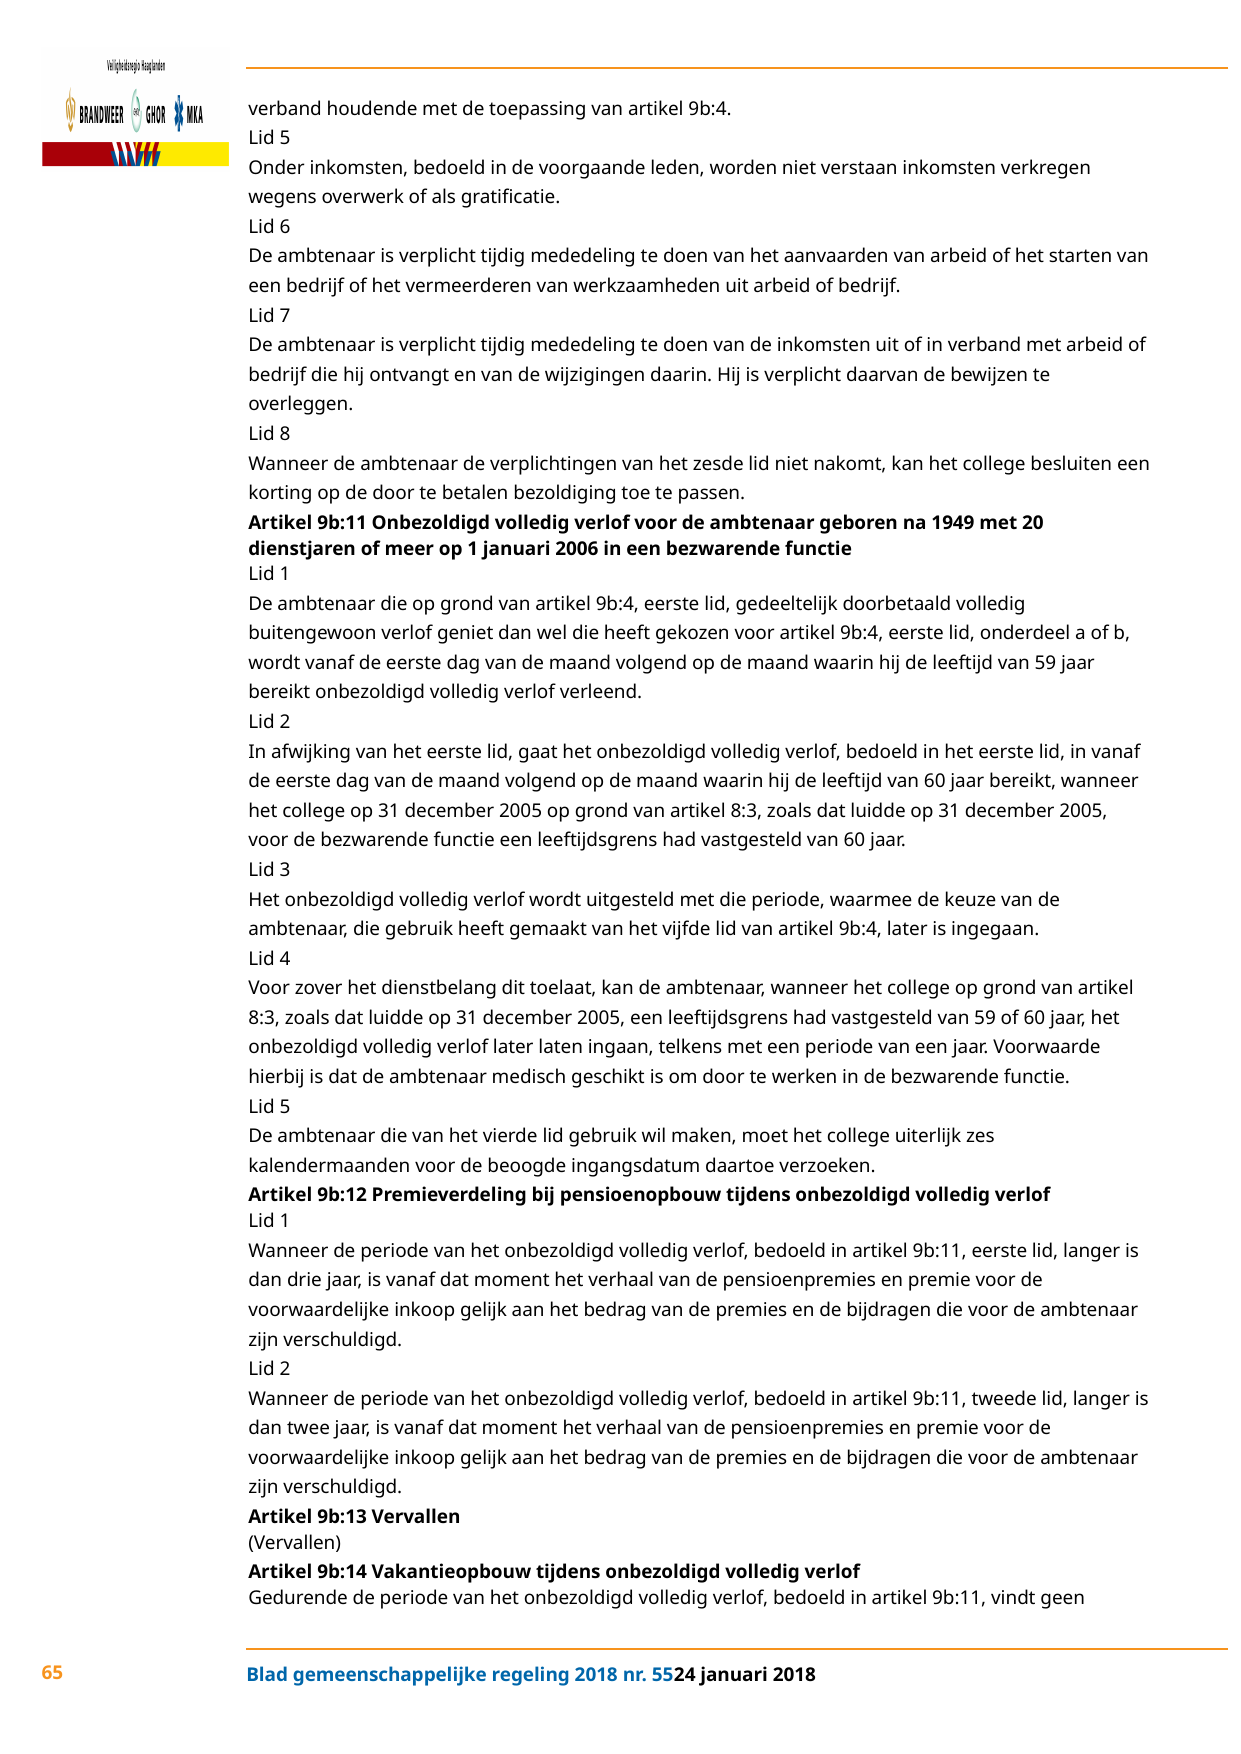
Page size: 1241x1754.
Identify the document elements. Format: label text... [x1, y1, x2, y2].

text Wanneer de periode van het onbezoldigd volledig verlof, bedoeld in artikel 9b:11, eerste lid, langer is dan drie jaar, is vanaf dat moment het verhaal van de pensioenpremies en premie voor de voorwaardelijke inkoop gelijk aan het bedrag van de premies en de bijdragen die voor de ambtenaar zijn verschuldigd. [248, 1237, 1152, 1351]
text Lid 4 [248, 945, 1152, 971]
text Artikel 9b:12 Premieverdeling bij pensioenopbouw tijdens onbezoldigd volledig verlof [248, 1182, 1152, 1207]
text De ambtenaar die op grond van artikel 9b:4, eerste lid, gedeeltelijk doorbetaald volledig buitengewoon verlof geniet dan wel die heeft gekozen voor artikel 9b:4, eerste lid, onderdeel a of b, wordt vanaf de eerste dag van de maand volgend op de maand waarin hij de leeftijd van 59 jaar bereikt onbezoldigd volledig verlof verleend. [248, 590, 1152, 704]
text De ambtenaar is verplicht tijdig mededeling te doen van het aanvaarden van arbeid of het starten van een bedrijf of het vermeerderen van werkzaamheden uit arbeid of bedrijf. [248, 243, 1152, 298]
text Lid 2 [248, 1355, 1152, 1381]
text In afwijking van het eerste lid, gaat het onbezoldigd volledig verlof, bedoeld in het eerste lid, in vanaf de eerste dag van de maand volgend op de maand waarin hij de leeftijd van 60 jaar bereikt, wanneer het college op 31 december 2005 op grond van artikel 8:3, zoals dat luidde op 31 december 2005, voor de bezwarende functie een leeftijdsgrens had vastgesteld van 60 jaar. [248, 738, 1152, 852]
text Wanneer de ambtenaar de verplichtingen van het zesde lid niet nakomt, kan het college besluiten een korting op de door te betalen bezoldiging toe te passen. [248, 450, 1152, 505]
text Lid 7 [248, 302, 1152, 328]
picture [41, 47, 231, 172]
text Artikel 9b:13 Vervallen [248, 1503, 1152, 1529]
text Lid 6 [248, 213, 1152, 239]
text Lid 2 [248, 708, 1152, 734]
text Onder inkomsten, bedoeld in de voorgaande leden, worden niet verstaan inkomsten verkregen wegens overwerk of als gratificatie. [248, 154, 1152, 209]
text Lid 1 [248, 1207, 1152, 1233]
text Het onbezoldigd volledig verlof wordt uitgesteld met die periode, waarmee de keuze van de ambtenaar, die gebruik heeft gemaakt van het vijfde lid van artikel 9b:4, later is ingegaan. [248, 886, 1152, 941]
text Lid 8 [248, 420, 1152, 446]
text Artikel 9b:14 Vakantieopbouw tijdens onbezoldigd volledig verlof [248, 1558, 1152, 1584]
text De ambtenaar die van het vierde lid gebruik wil maken, moet het college uiterlijk zes kalendermaanden voor de beoogde ingangsdatum daartoe verzoeken. [248, 1122, 1152, 1178]
text verband houdende met de toepassing van artikel 9b:4. [248, 95, 1152, 121]
text Lid 1 [248, 560, 1152, 586]
text Lid 3 [248, 856, 1152, 882]
text (Vervallen) [248, 1529, 1152, 1555]
text Artikel 9b:11 Onbezoldigd volledig verlof voor de ambtenaar geboren na 1949 met 20 dienstjaren of meer op 1 januari 2006 in een bezwarende functie [248, 509, 1152, 560]
text Gedurende de periode van het onbezoldigd volledig verlof, bedoeld in artikel 9b:11, vindt geen [248, 1584, 1152, 1610]
text De ambtenaar is verplicht tijdig mededeling te doen van de inkomsten uit of in verband met arbeid of bedrijf die hij ontvangt en van de wijzigingen daarin. Hij is verplicht daarvan de bewijzen te overleggen. [248, 331, 1152, 416]
text Voor zover het dienstbelang dit toelaat, kan de ambtenaar, wanneer het college op grond van artikel 8:3, zoals dat luidde op 31 december 2005, een leeftijdsgrens had vastgesteld van 59 of 60 jaar, het onbezoldigd volledig verlof later laten ingaan, telkens met een periode van een jaar. Voorwaarde hierbij is dat de ambtenaar medisch geschikt is om door te werken in de bezwarende functie. [248, 974, 1152, 1089]
text Wanneer de periode van het onbezoldigd volledig verlof, bedoeld in artikel 9b:11, tweede lid, langer is dan twee jaar, is vanaf dat moment het verhaal van de pensioenpremies en premie voor de voorwaardelijke inkoop gelijk aan het bedrag van de premies en de bijdragen die voor de ambtenaar zijn verschuldigd. [248, 1385, 1152, 1499]
text Lid 5 [248, 124, 1152, 150]
text Lid 5 [248, 1093, 1152, 1119]
